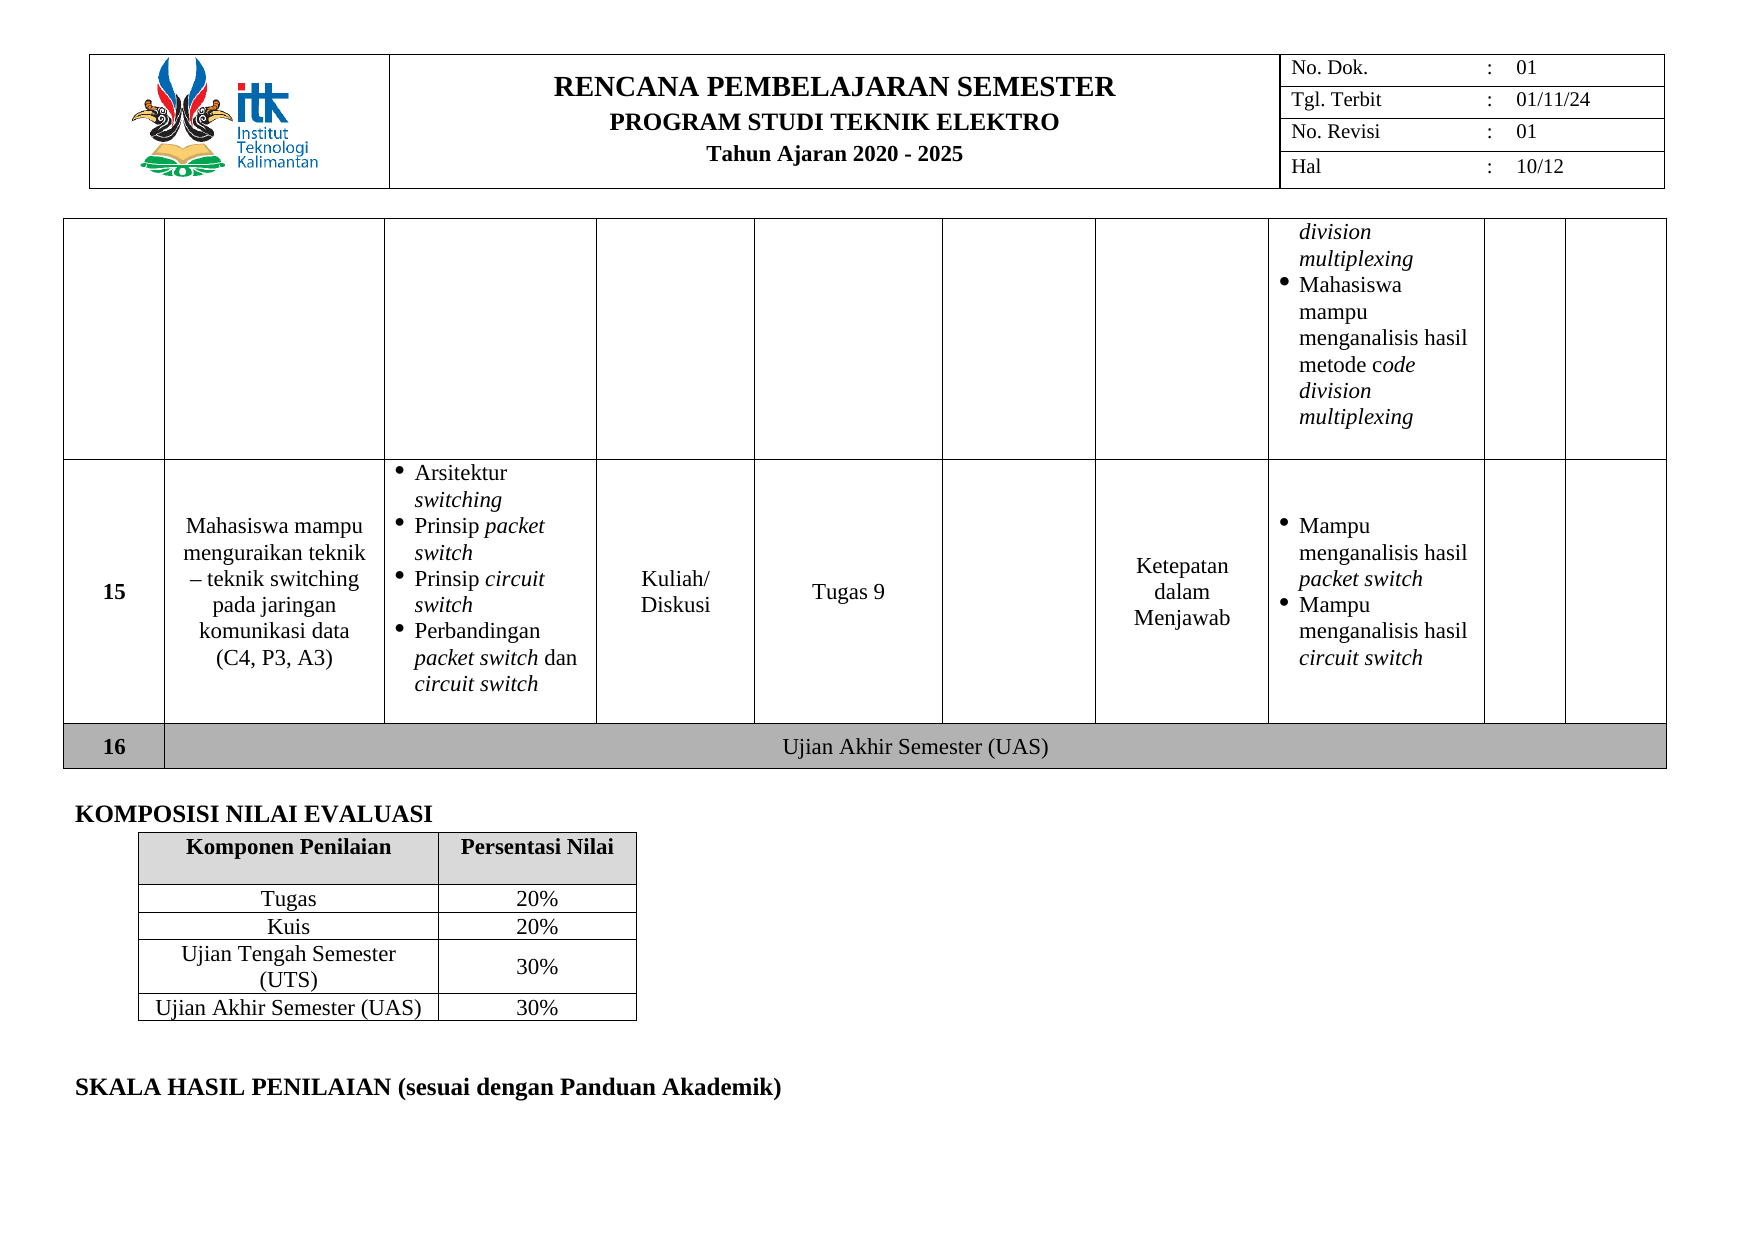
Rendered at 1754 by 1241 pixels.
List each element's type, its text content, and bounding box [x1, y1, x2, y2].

table_cell [385, 219, 596, 458]
table_cell 16 [64, 724, 164, 768]
table_cell [165, 219, 384, 458]
table_cell Tugas 9 [755, 460, 942, 723]
table_cell [1566, 460, 1666, 723]
table_cell Kuliah/ Diskusi [597, 460, 754, 723]
table_cell 30% [439, 940, 636, 993]
table_cell Kuis [139, 913, 438, 939]
table_cell [943, 219, 1095, 458]
table_cell [755, 219, 942, 458]
table_cell [597, 219, 754, 458]
table_cell [64, 219, 164, 458]
table_cell [1096, 219, 1268, 458]
table_cell Mampu menganalisis hasil packet switch Mampu menganalisis hasil circuit switch [1269, 460, 1484, 723]
table_cell 20% [439, 885, 636, 912]
table_cell Mahasiswa mampu menguraikan teknik – teknik switching pada jaringan komunikasi data (C4, P3, A3) [165, 460, 384, 723]
table_cell [1485, 460, 1565, 723]
table_cell [1485, 219, 1565, 458]
table_cell [943, 460, 1095, 723]
table_cell Arsitektur switching Prinsip packet switch Prinsip circuit switch Perbandingan packet switch dan circuit switch [385, 460, 596, 723]
text SKALA HASIL PENILAIAN (sesuai dengan Panduan Akademik) [75, 1072, 1679, 1101]
table_header Komponen Penilaian [139, 833, 438, 884]
table_cell 15 [64, 460, 164, 723]
table_cell Ujian Akhir Semester (UAS) [139, 994, 438, 1020]
table_cell Ujian Akhir Semester (UAS) [165, 724, 1666, 768]
picture [127, 55, 322, 181]
table_cell [1566, 219, 1666, 458]
table_cell Ketepatan dalam Menjawab [1096, 460, 1268, 723]
table_cell 30% [439, 994, 636, 1020]
table_cell division multiplexing Mahasiswa mampu menganalisis hasil metode code division multiplexing [1269, 219, 1484, 458]
text KOMPOSISI NILAI EVALUASI [75, 799, 1679, 828]
table_header Persentasi Nilai [439, 833, 636, 884]
table_cell Tugas [139, 885, 438, 912]
table_cell Ujian Tengah Semester (UTS) [139, 940, 438, 993]
table_cell 20% [439, 913, 636, 939]
